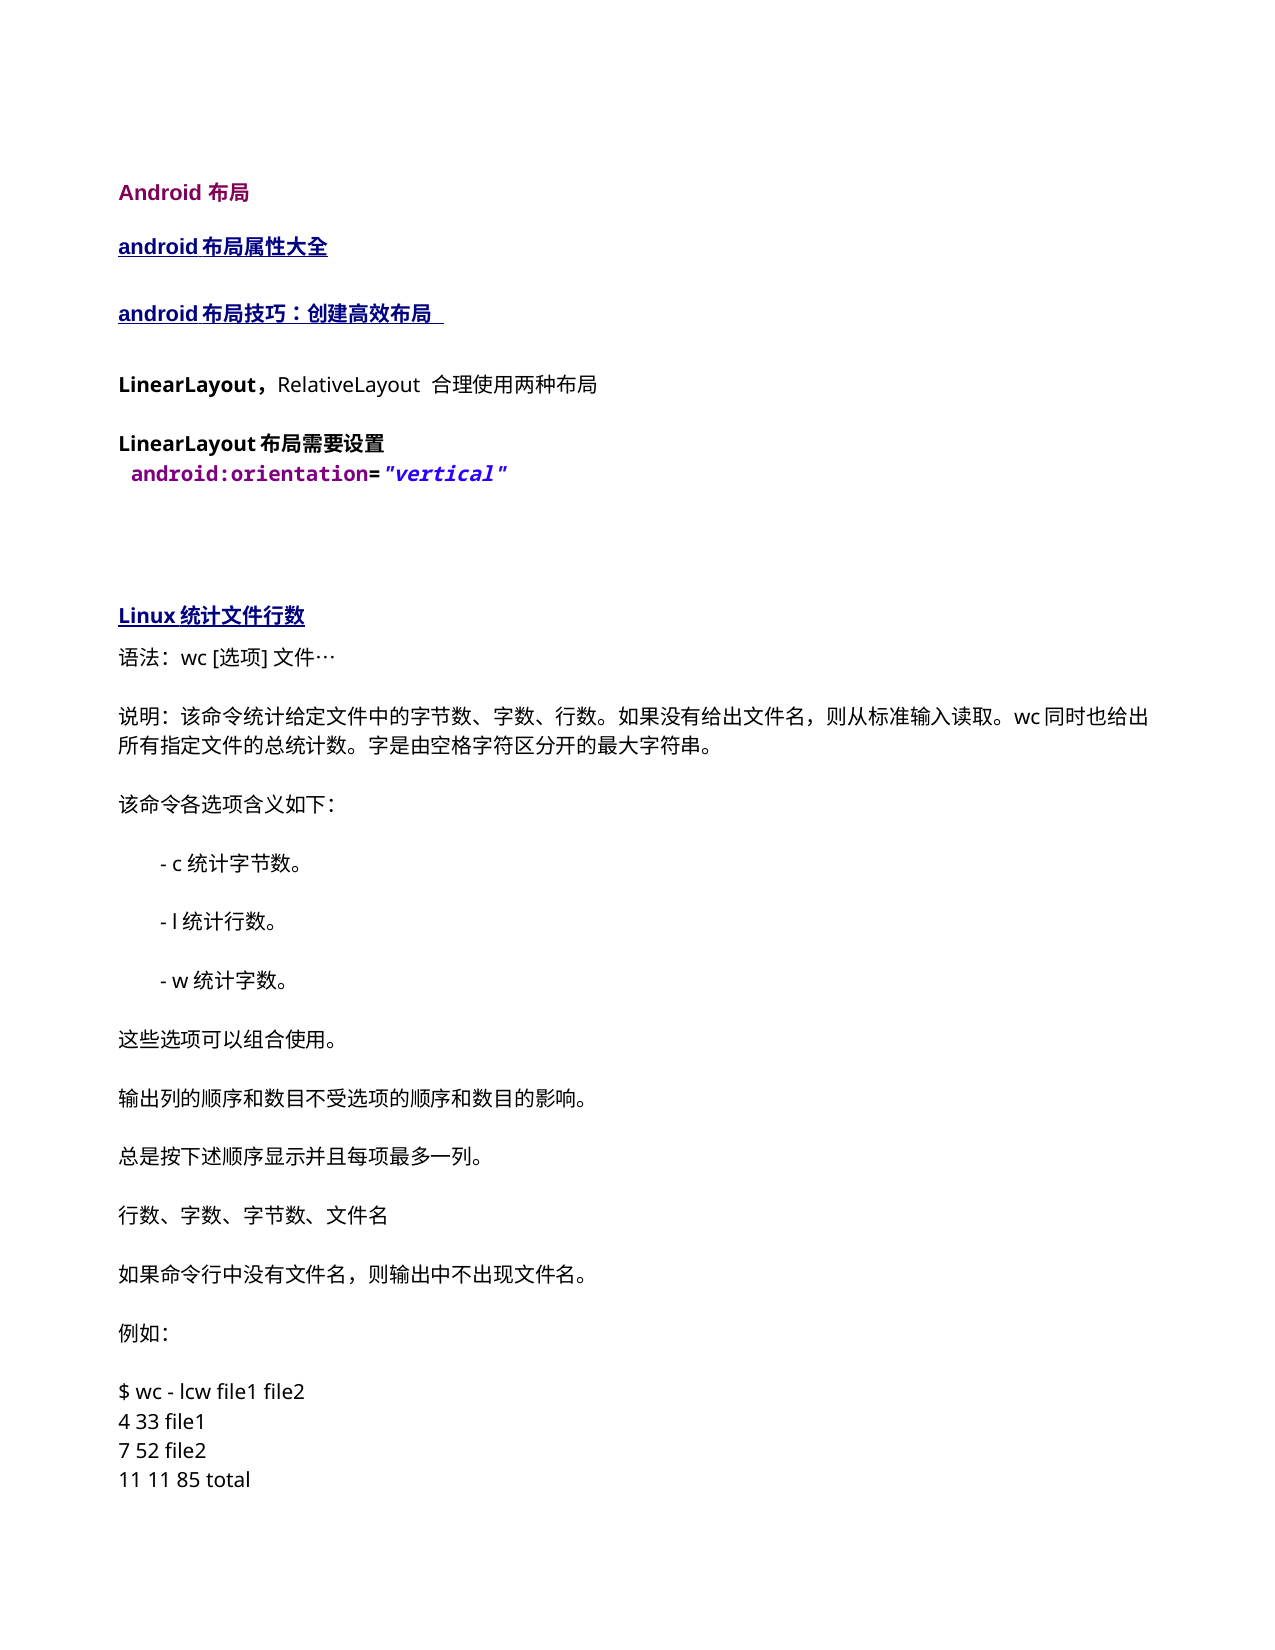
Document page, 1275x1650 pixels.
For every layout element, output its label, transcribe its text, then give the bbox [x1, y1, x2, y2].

text 4 33 file1 [118, 1406, 1157, 1435]
subtitle android布局技巧：创建高效布局 [118, 298, 1157, 327]
subtitle android布局属性大全 [118, 231, 1157, 261]
text 如果命令行中没有文件名，则输出中不出现文件名。 [118, 1259, 1157, 1288]
text - l 统计行数。 [118, 906, 1157, 936]
text 语法：wc [选项] 文件… [118, 642, 1157, 671]
text 11 11 85 total [118, 1464, 1157, 1494]
text Android 布局 [118, 177, 1157, 206]
text 输出列的顺序和数目不受选项的顺序和数目的影响。 [118, 1082, 1157, 1112]
text android:orientation="vertical" [118, 457, 1157, 487]
text - w 统计字数。 [118, 965, 1157, 994]
text 该命令各选项含义如下： [118, 789, 1157, 818]
subtitle Linux统计文件行数 [118, 600, 1157, 629]
text - c 统计字节数。 [118, 847, 1157, 877]
text 7 52 file2 [118, 1435, 1157, 1464]
text 这些选项可以组合使用。 [118, 1024, 1157, 1053]
text 总是按下述顺序显示并且每项最多一列。 [118, 1141, 1157, 1171]
text LinearLayout布局需要设置 [118, 428, 1157, 457]
text 行数、字数、字节数、文件名 [118, 1200, 1157, 1229]
text 说明：该命令统计给定文件中的字节数、字数、行数。如果没有给出文件名，则从标准输入读取。wc同时也给出所有指定文件的总统计数。字是由空格字符区分开的最大字符串。 [118, 701, 1157, 759]
text LinearLayout，RelativeLayout 合理使用两种布局 [118, 369, 1157, 399]
text 例如： [118, 1317, 1157, 1347]
text $ wc - lcw file1 file2 [118, 1376, 1157, 1406]
